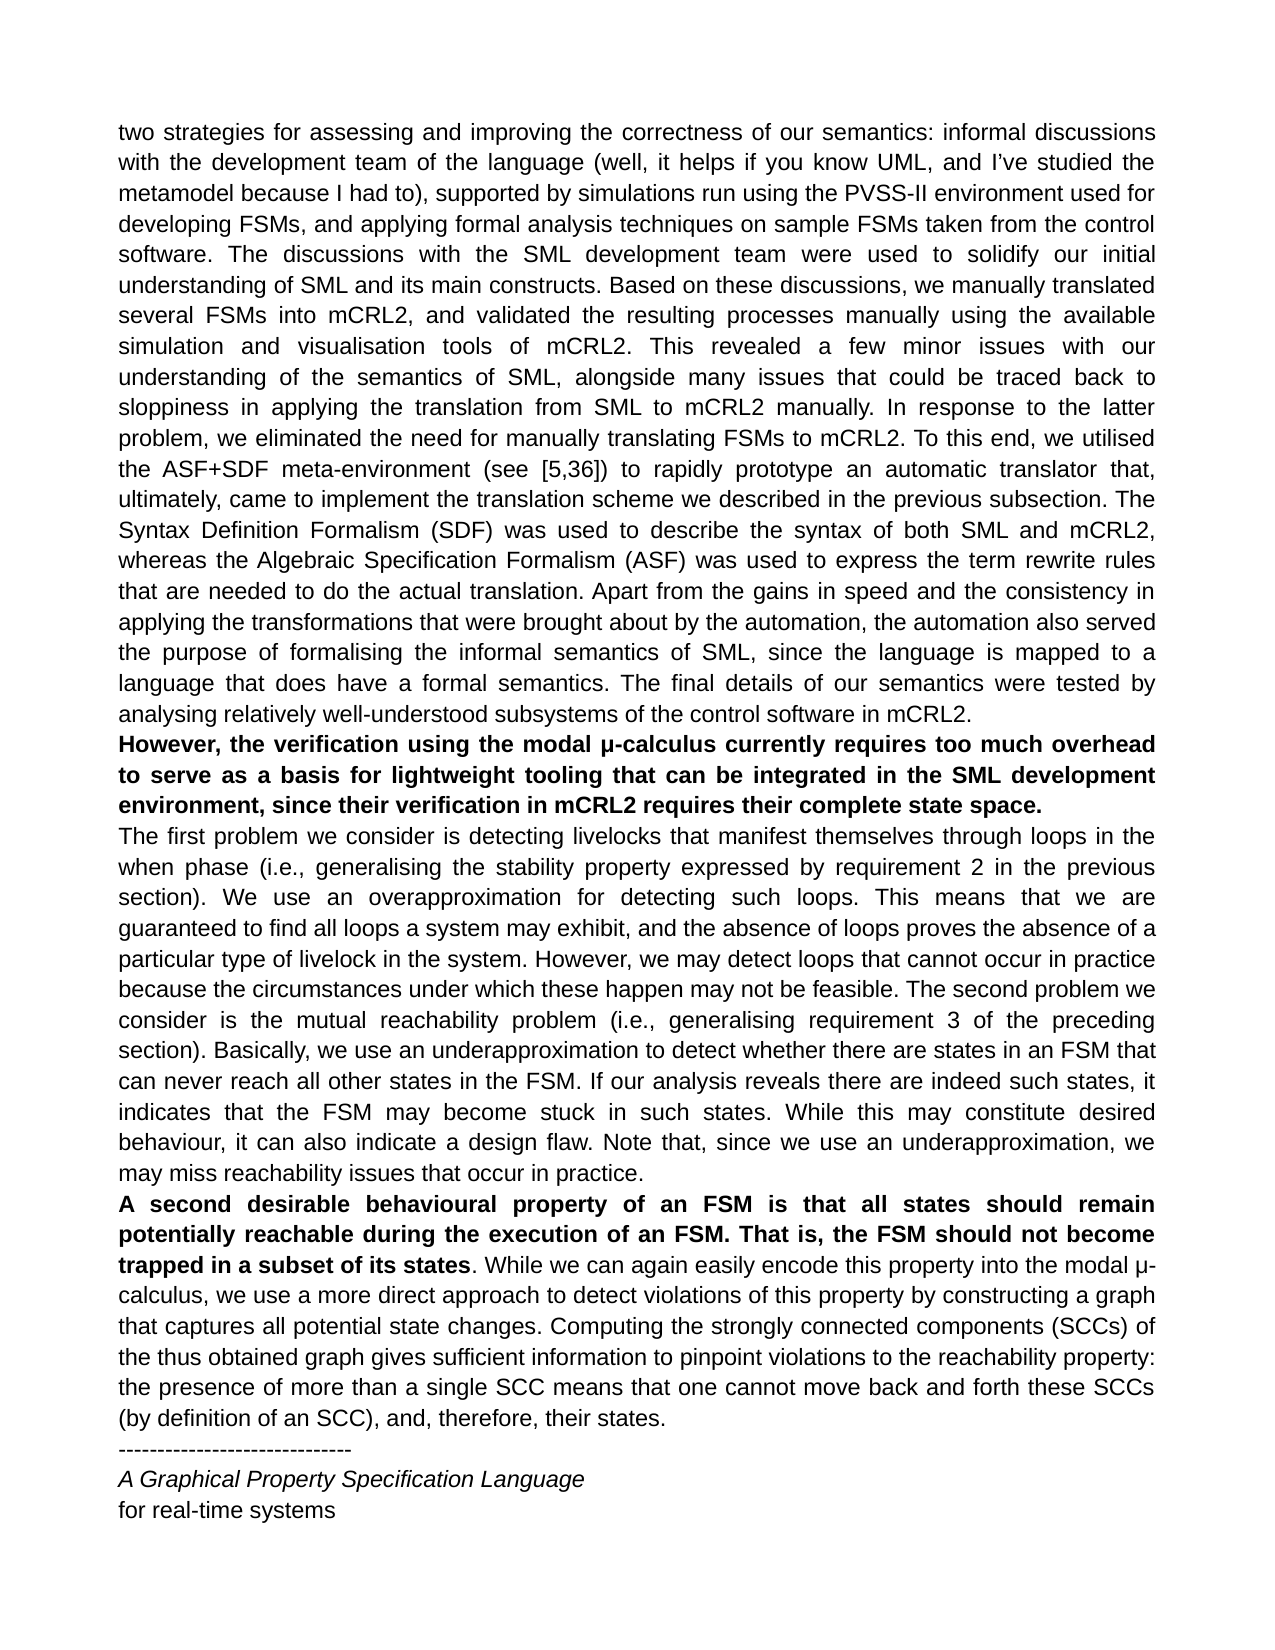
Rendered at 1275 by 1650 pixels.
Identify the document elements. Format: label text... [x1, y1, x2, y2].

text A Graphical Property Specification Language [118, 1466, 1157, 1492]
text The first problem we consider is detecting livelocks that manifest themselves through loops in the when phase (i.e., generalising the stability property expressed by requirement 2 in the previous section). We use an overapproximation for detecting such loops. This means that we are guaranteed to find all loops a system may exhibit, and the absence of loops proves the absence of a particular type of livelock in the system. However, we may detect loops that cannot occur in practice because the circumstances under which these happen may not be feasible. The second problem we consider is the mutual reachability problem (i.e., generalising requirement 3 of the preceding section). Basically, we use an underapproximation to detect whether there are states in an FSM that can never reach all other states in the FSM. If our analysis reveals there are indeed such states, it indicates that the FSM may become stuck in such states. While this may constitute desired behaviour, it can also indicate a design flaw. Note that, since we use an underapproximation, we may miss reachability issues that occur in practice. [118, 822, 1157, 1186]
text ------------------------------ [118, 1435, 1157, 1462]
text However, the verification using the modal μ-calculus currently requires too much overhead to serve as a basis for lightweight tooling that can be integrated in the SML development environment, since their verification in mCRL2 requires their complete state space. [118, 731, 1157, 819]
text A second desirable behavioural property of an FSM is that all states should remain potentially reachable during the execution of an FSM. That is, the FSM should not become trapped in a subset of its states. While we can again easily encode this property into the modal μ-calculus, we use a more direct approach to detect violations of this property by constructing a graph that captures all potential state changes. Computing the strongly connected components (SCCs) of the thus obtained graph gives sufficient information to pinpoint violations to the reachability property: the presence of more than a single SCC means that one cannot move back and forth these SCCs (by definition of an SCC), and, therefore, their states. [118, 1190, 1157, 1431]
text two strategies for assessing and improving the correctness of our semantics: informal discussions with the development team of the language (well, it helps if you know UML, and I’ve studied the metamodel because I had to), supported by simulations run using the PVSS-II environment used for developing FSMs, and applying formal analysis techniques on sample FSMs taken from the control software. The discussions with the SML development team were used to solidify our initial understanding of SML and its main constructs. Based on these discussions, we manually translated several FSMs into mCRL2, and validated the resulting processes manually using the available simulation and visualisation tools of mCRL2. This revealed a few minor issues with our understanding of the semantics of SML, alongside many issues that could be traced back to sloppiness in applying the translation from SML to mCRL2 manually. In response to the latter problem, we eliminated the need for manually translating FSMs to mCRL2. To this end, we utilised the ASF+SDF meta-environment (see [5,36]) to rapidly prototype an automatic translator that, ultimately, came to implement the translation scheme we described in the previous subsection. The Syntax Definition Formalism (SDF) was used to describe the syntax of both SML and mCRL2, whereas the Algebraic Specification Formalism (ASF) was used to express the term rewrite rules that are needed to do the actual translation. Apart from the gains in speed and the consistency in applying the transformations that were brought about by the automation, the automation also served the purpose of formalising the informal semantics of SML, since the language is mapped to a language that does have a formal semantics. The final details of our semantics were tested by analysing relatively well-understood subsystems of the control software in mCRL2. [118, 118, 1157, 727]
text for real-time systems [118, 1496, 1157, 1523]
